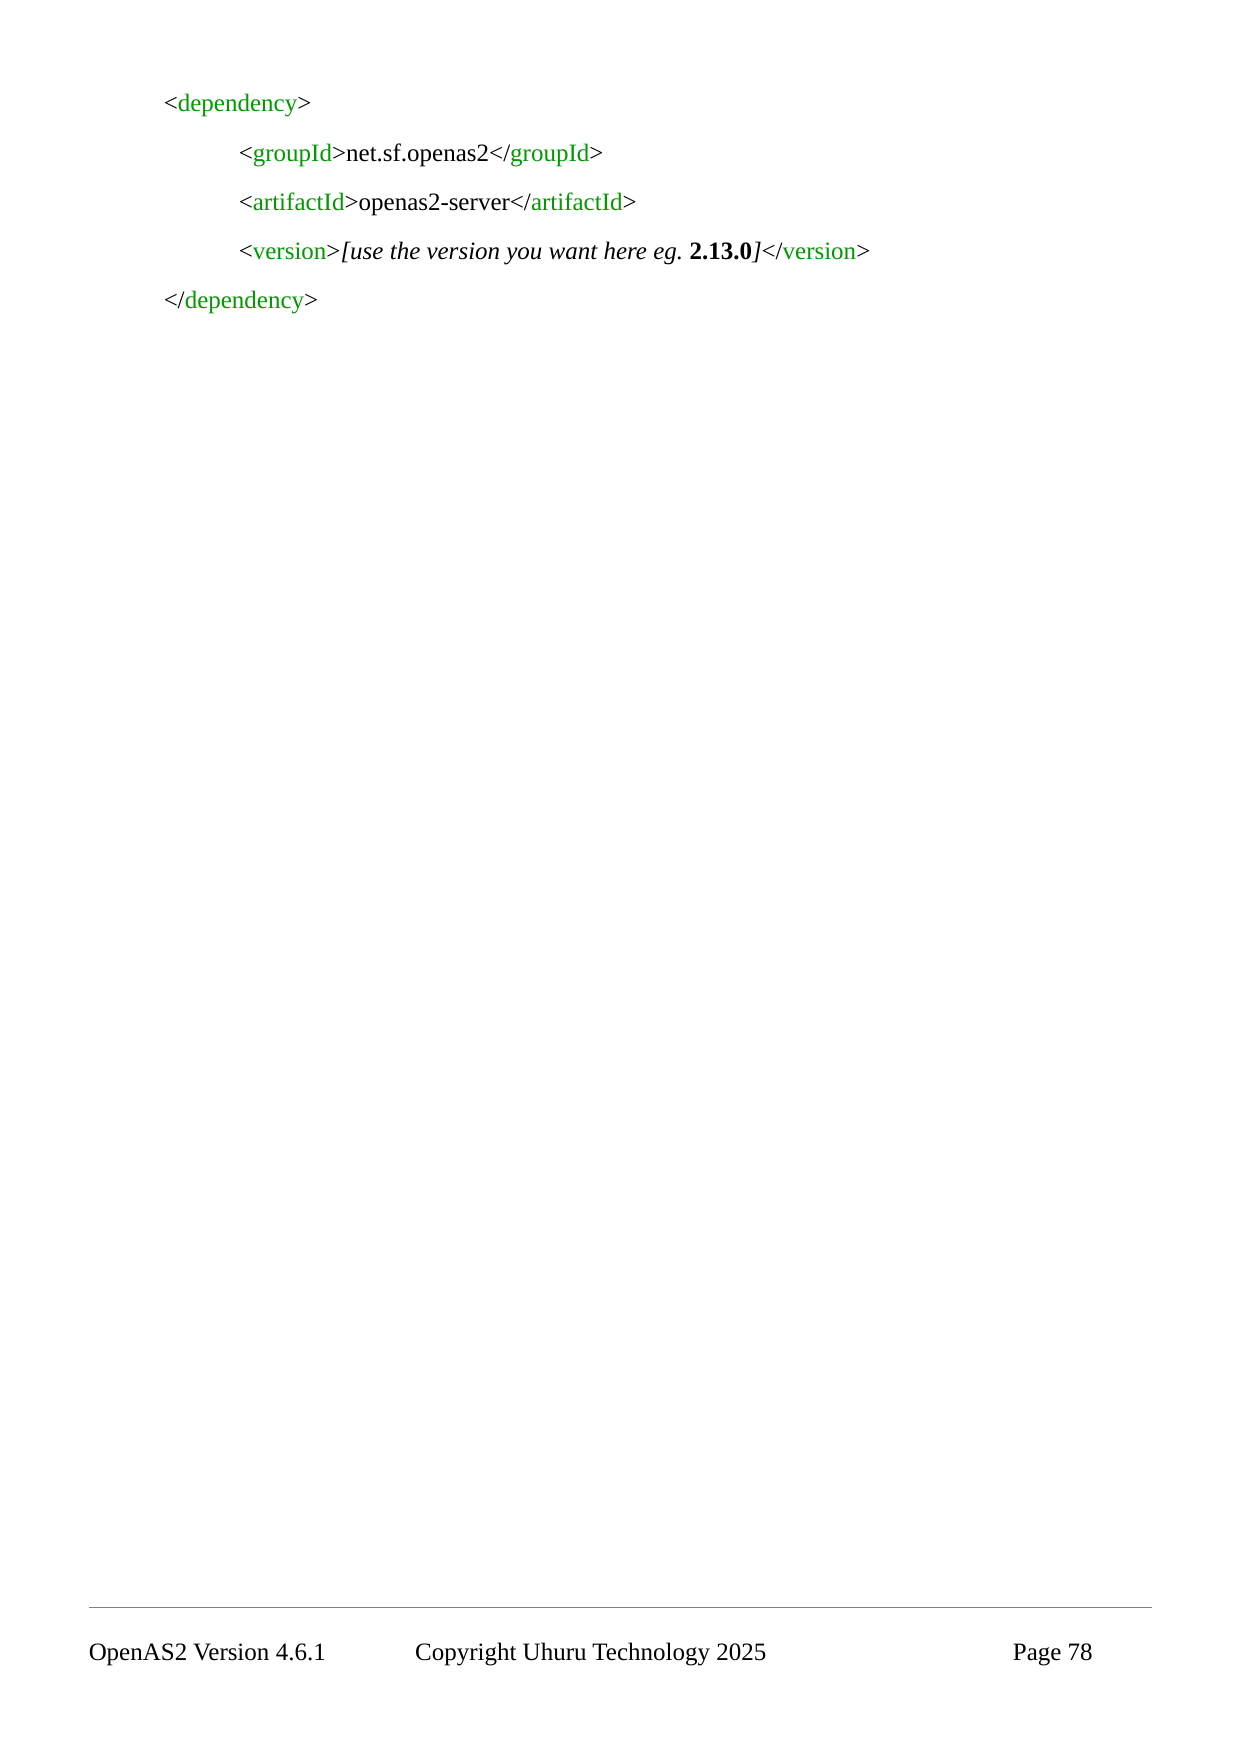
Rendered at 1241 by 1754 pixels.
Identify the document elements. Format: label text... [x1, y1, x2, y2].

text <groupId>net.sf.openas2</groupId> [163, 138, 1152, 166]
text </dependency> [163, 285, 1152, 313]
text <dependency> [163, 88, 1152, 117]
text <artifactId>openas2-server</artifactId> [163, 187, 1152, 215]
text <version>[use the version you want here eg. 2.13.0]</version> [163, 236, 1152, 264]
